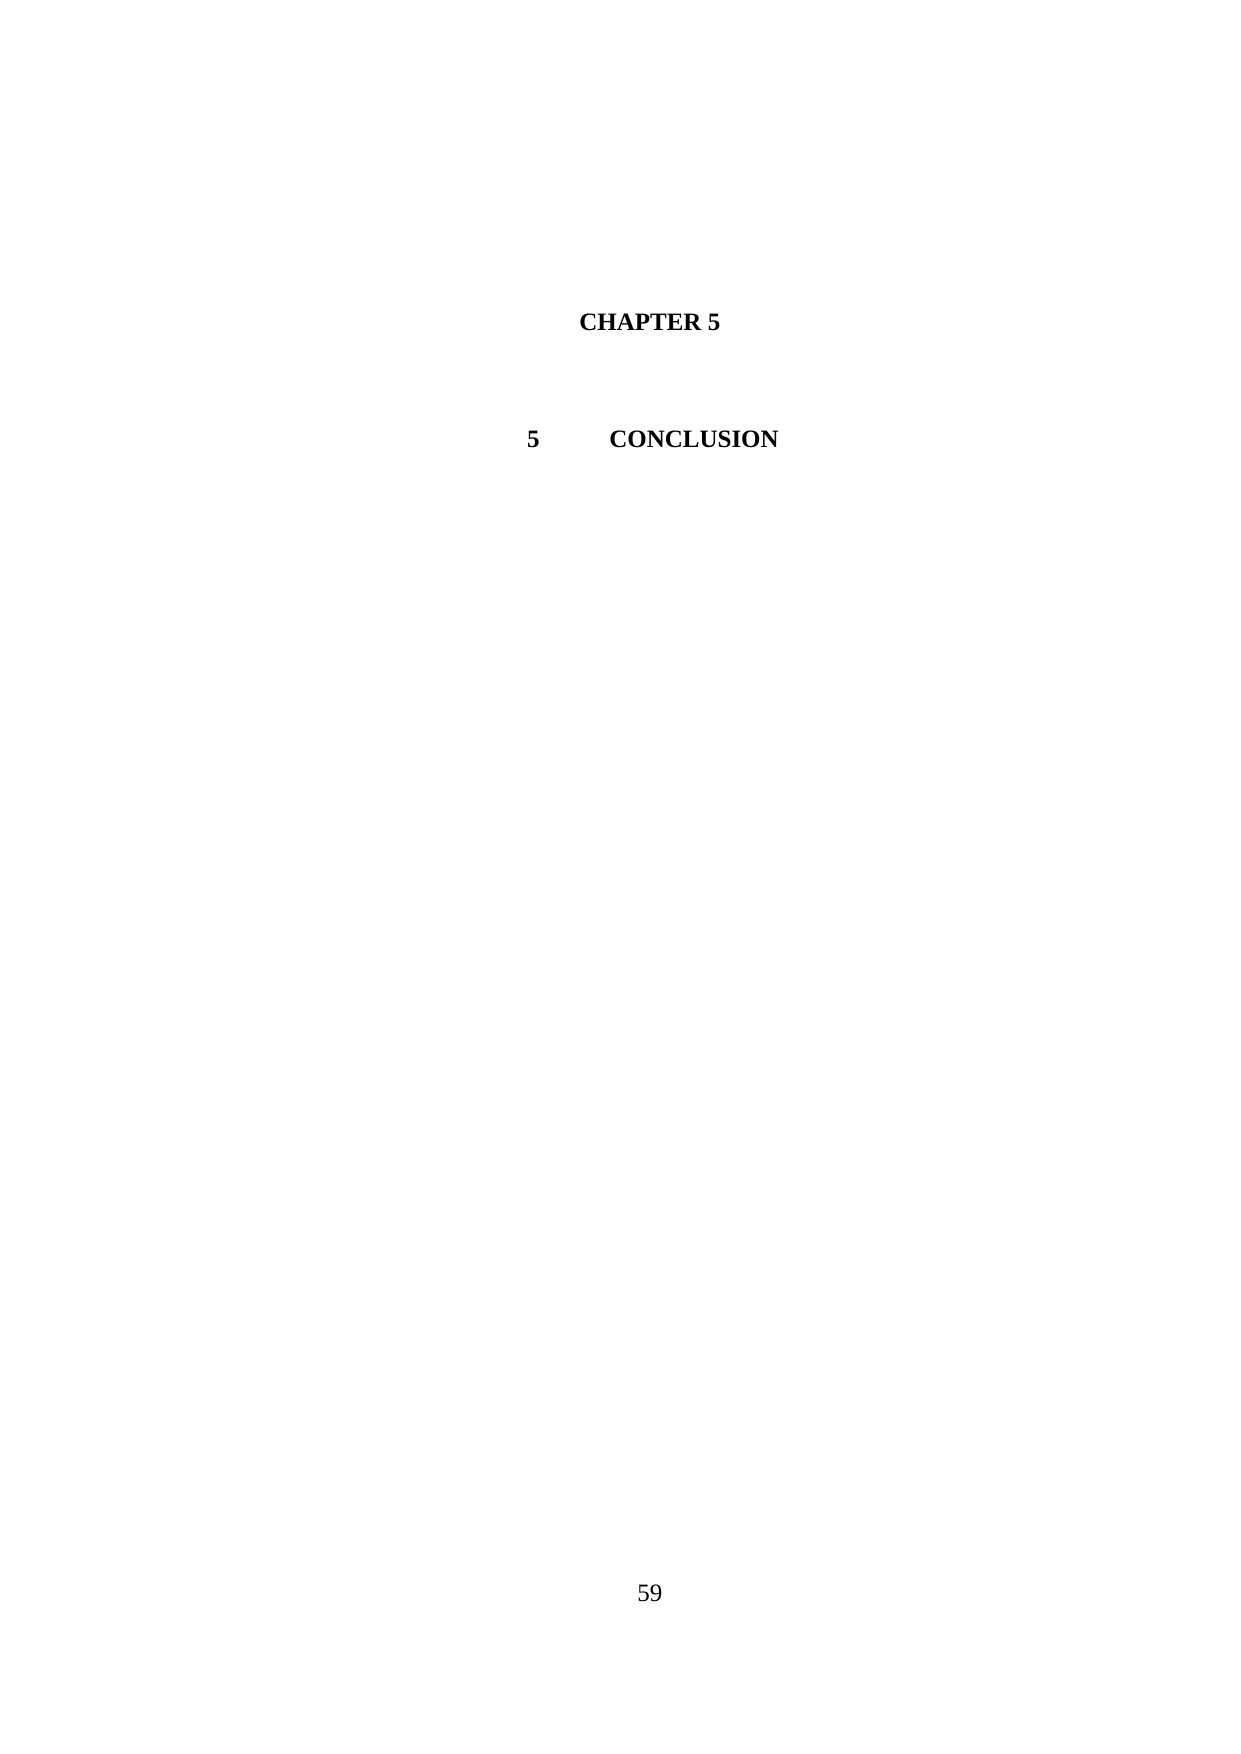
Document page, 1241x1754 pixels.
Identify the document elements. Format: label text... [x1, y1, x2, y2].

subtitle CHAPTER 5 [236, 307, 1063, 336]
subtitle CONCLUSION [236, 424, 1063, 453]
